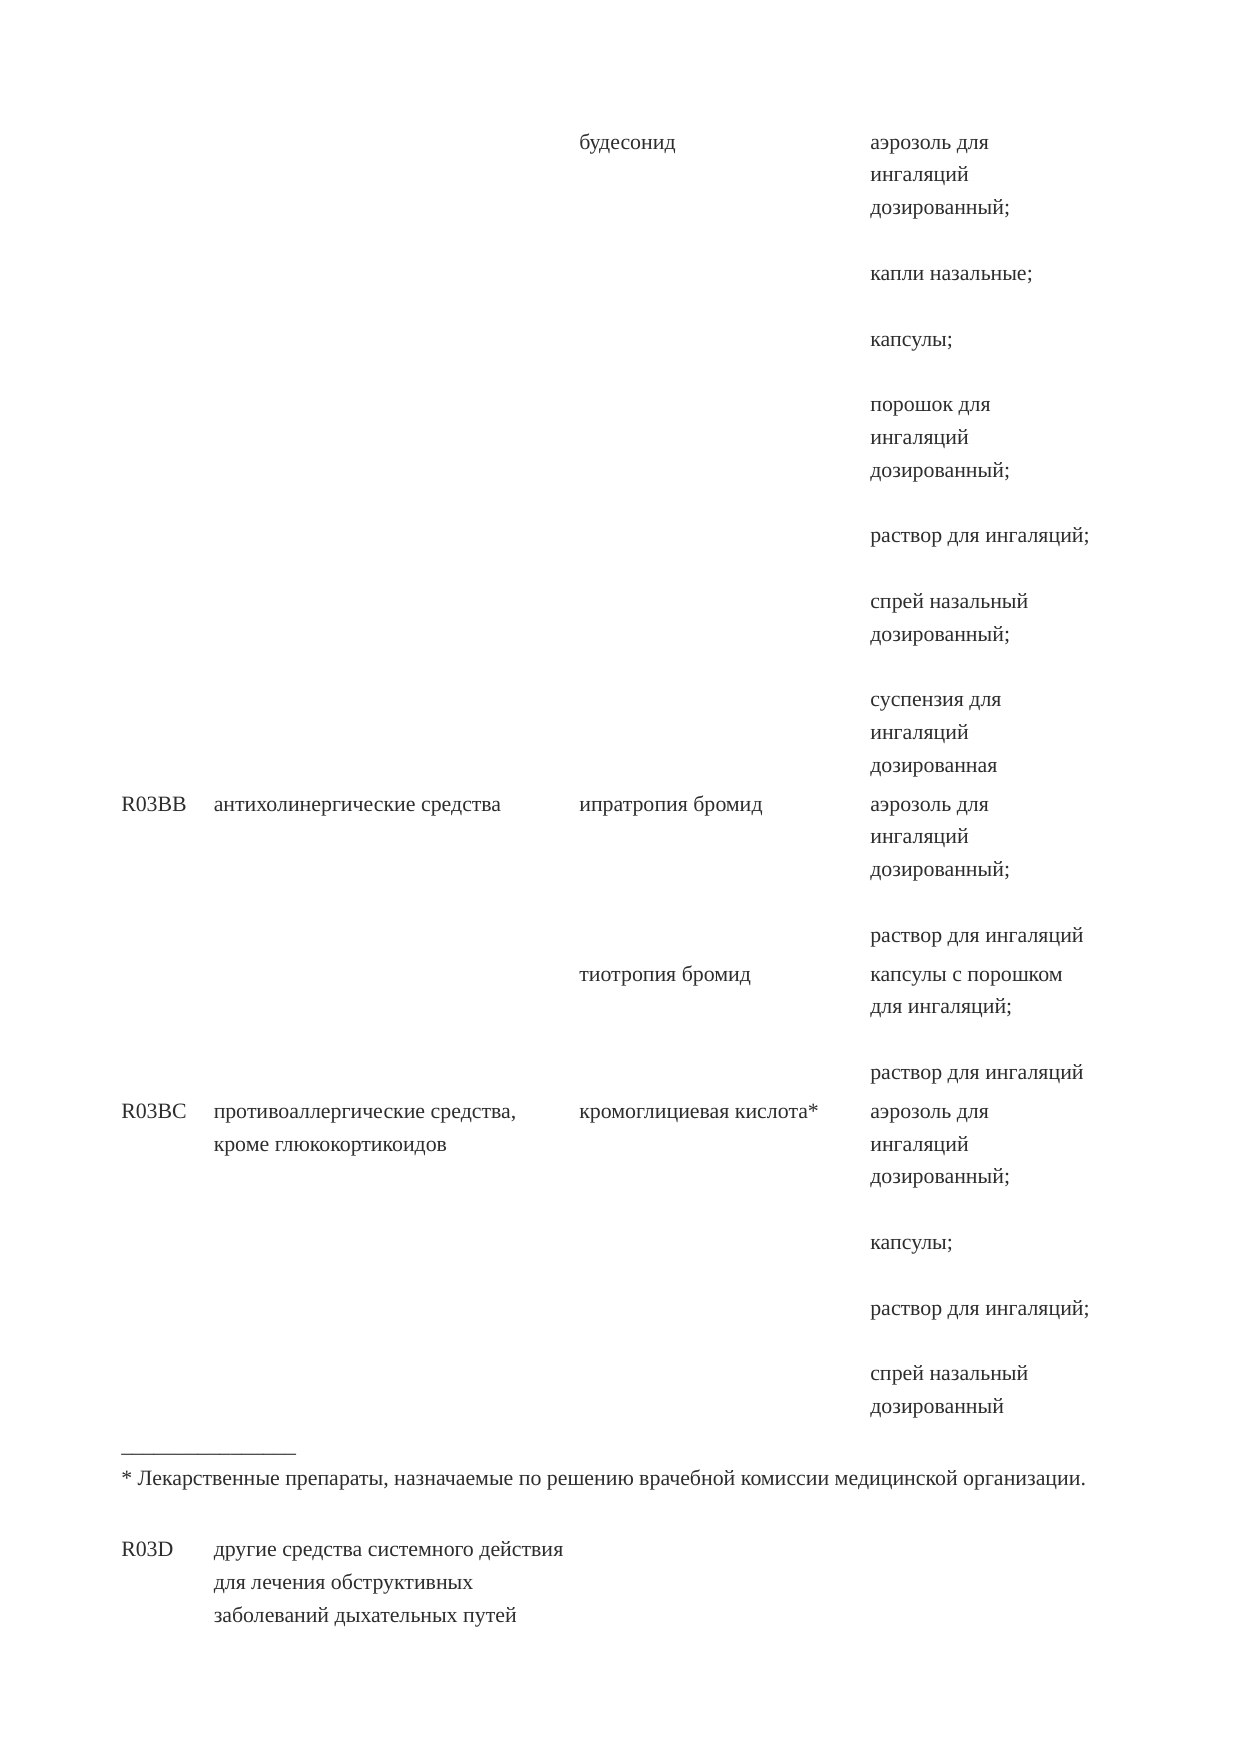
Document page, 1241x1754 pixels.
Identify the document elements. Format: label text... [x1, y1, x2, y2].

table_cell R03BC [118, 1087, 211, 1421]
table_cell [211, 118, 576, 780]
table_cell [118, 950, 211, 1087]
table_cell [576, 1525, 867, 1630]
table_cell аэрозоль для ингаляций дозированный; капли назальные; капсулы; порошок для ингаляций дозированный; раствор для ингаляций; спрей назальный дозированный; суспензия для ингаляций дозированная [867, 118, 1094, 780]
table_cell аэрозоль для ингаляций дозированный; капсулы; раствор для ингаляций; спрей назальный дозированный [867, 1087, 1094, 1421]
table_cell ________________ * Лекарственные препараты, назначаемые по решению врачебной комиссии медицинской организации. [118, 1421, 1094, 1525]
table_cell [867, 1525, 1094, 1630]
table_cell [118, 118, 211, 780]
table_cell противоаллергические средства, кроме глюкокортикоидов [211, 1087, 576, 1421]
table_cell антихолинергические средства [211, 780, 576, 950]
table_cell ипратропия бромид [576, 780, 867, 950]
table_cell будесонид [576, 118, 867, 780]
table_cell [211, 950, 576, 1087]
table_cell [1094, 1421, 1122, 1525]
table_cell капсулы с порошком для ингаляций; раствор для ингаляций [867, 950, 1094, 1087]
table_cell [1094, 118, 1122, 780]
table_cell аэрозоль для ингаляций дозированный; раствор для ингаляций [867, 780, 1094, 950]
table_cell R03D [118, 1525, 211, 1630]
table_cell [1094, 1525, 1122, 1630]
table_cell кромоглициевая кислота* [576, 1087, 867, 1421]
table_cell [1094, 950, 1122, 1087]
table_cell R03BB [118, 780, 211, 950]
table_cell [1094, 1087, 1122, 1421]
table_cell [1094, 780, 1122, 950]
table_cell другие средства системного действия для лечения обструктивных заболеваний дыхательных путей [211, 1525, 576, 1630]
table_cell тиотропия бромид [576, 950, 867, 1087]
